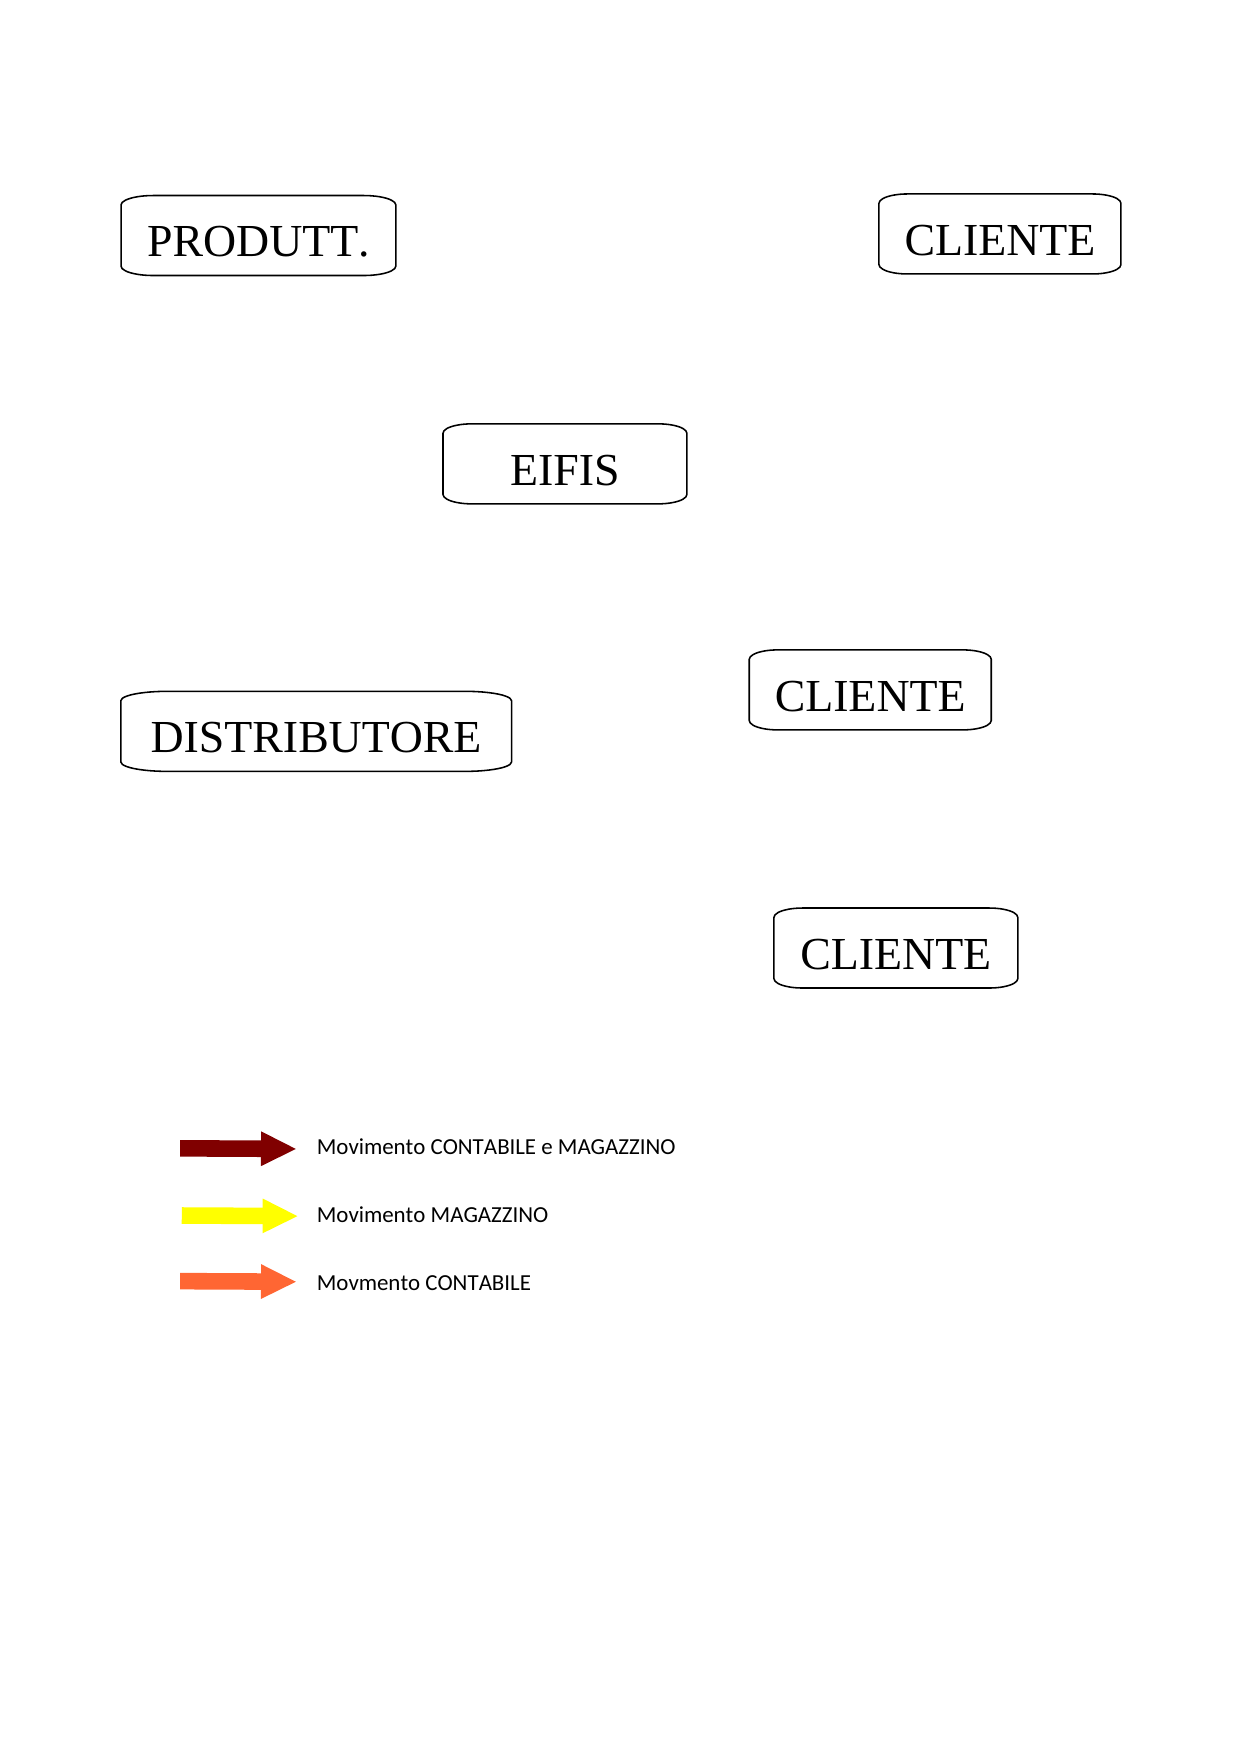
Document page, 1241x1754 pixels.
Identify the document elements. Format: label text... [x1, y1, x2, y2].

text Movimento MAGAZZINO [268, 1200, 1122, 1228]
text Movimento CONTABILE e MAGAZZINO [265, 1132, 1122, 1160]
text [118, 1200, 262, 1228]
text Movmento CONTABILE [269, 1268, 1122, 1296]
text [118, 1132, 261, 1160]
text [118, 1268, 261, 1296]
